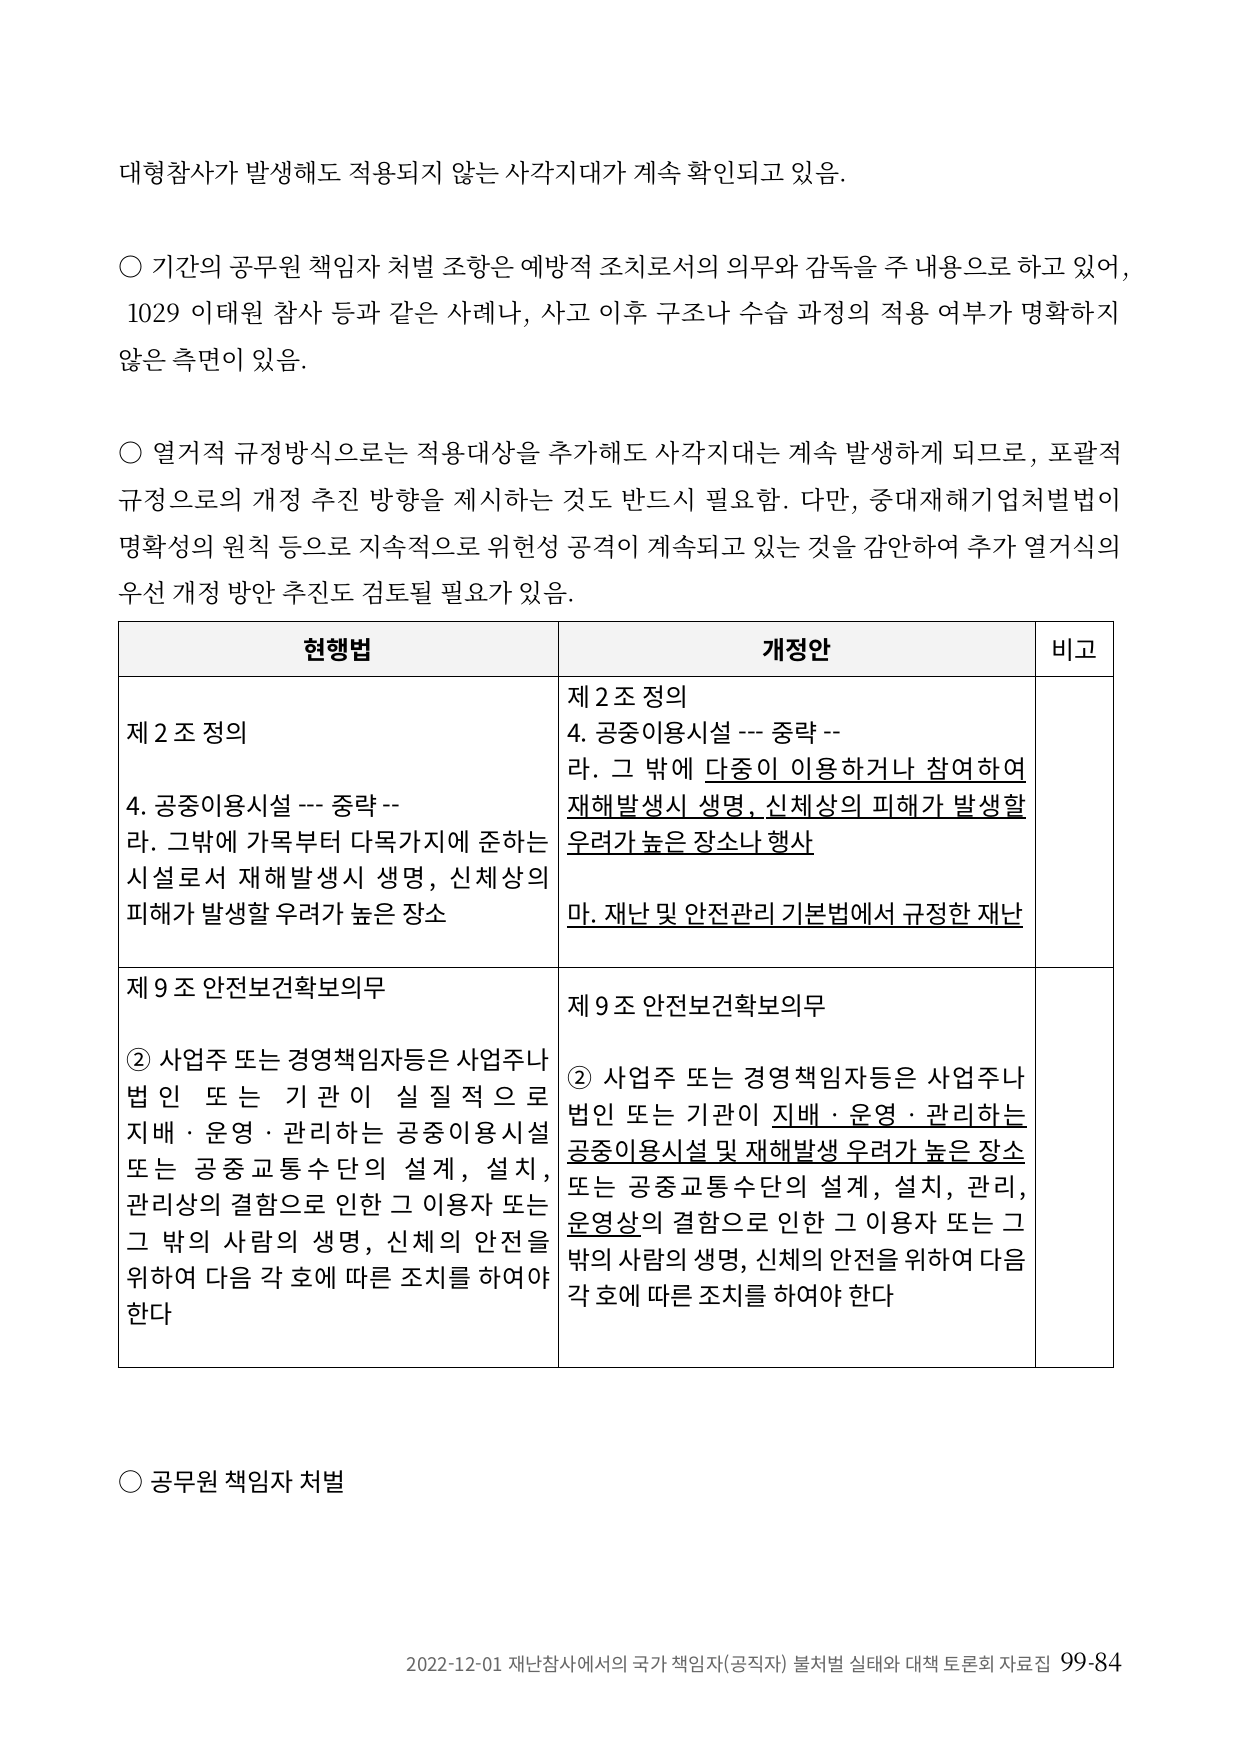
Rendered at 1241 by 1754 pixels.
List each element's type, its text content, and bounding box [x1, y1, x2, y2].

table_cell [1036, 968, 1113, 1367]
table_header 비고 [1036, 622, 1113, 676]
table_cell 제9조 안전보건확보의무 ② 사업주 또는 경영책임자등은 사업주나 법인 또는 기관이 실질적으로 지배ㆍ운영ㆍ관리하는 공중이용시설 또는 공중교통수단의 설계, 설치, 관리상의 결함으로 인한 그 이용자 또는 그 밖의 사람의 생명, 신체의 안전을 위하여 다음 각 호에 따른 조치를 하여야 한다 [119, 968, 558, 1367]
table_cell 제2조 정의 4. 공중이용시설 --- 중략 -- 라. 그밖에 가목부터 다목가지에 준하는 시설로서 재해발생시 생명, 신체상의 피해가 발생할 우려가 높은 장소 [119, 677, 558, 967]
text ○ 공무원 책임자 처벌 [118, 1462, 1122, 1498]
text ○ 열거적 규정방식으로는 적용대상을 추가해도 사각지대는 계속 발생하게 되므로, 포괄적 규정으로의 개정 추진 방향을 제시하는 것도 반드시 필요함. 다만, 중대재해기업처벌법이 명확성의 원칙 등으로 지속적으로 위헌성 공격이 계속되고 있는 것을 감안하여 추가 열거식의 우선 개정 방안 추진도 검토될 필요가 있음. [118, 434, 1122, 610]
table_cell 제9조 안전보건확보의무 ② 사업주 또는 경영책임자등은 사업주나 법인 또는 기관이 지배ㆍ운영ㆍ관리하는 공중이용시설 및 재해발생 우려가 높은 장소 또는 공중교통수단의 설계, 설치, 관리,운영상의 결함으로 인한 그 이용자 또는 그 밖의 사람의 생명, 신체의 안전을 위하여 다음 각 호에 따른 조치를 하여야 한다 [559, 968, 1035, 1367]
table_header 현행법 [119, 622, 558, 676]
text 대형참사가 발생해도 적용되지 않는 사각지대가 계속 확인되고 있음. [118, 154, 1122, 190]
text ○ 기간의 공무원 책임자 처벌 조항은 예방적 조치로서의 의무와 감독을 주 내용으로 하고 있어, 1029 이태원 참사 등과 같은 사례나, 사고 이후 구조나 수습 과정의 적용 여부가 명확하지 않은 측면이 있음. [118, 247, 1122, 377]
table_cell 제2조 정의 4. 공중이용시설 --- 중략 -- 라. 그 밖에 다중이 이용하거나 참여하여 재해발생시 생명, 신체상의 피해가 발생할 우려가 높은 장소나 행사 마. 재난 및 안전관리 기본법에서 규정한 재난 [559, 677, 1035, 967]
table_cell [1036, 677, 1113, 967]
table_header 개정안 [559, 622, 1035, 676]
